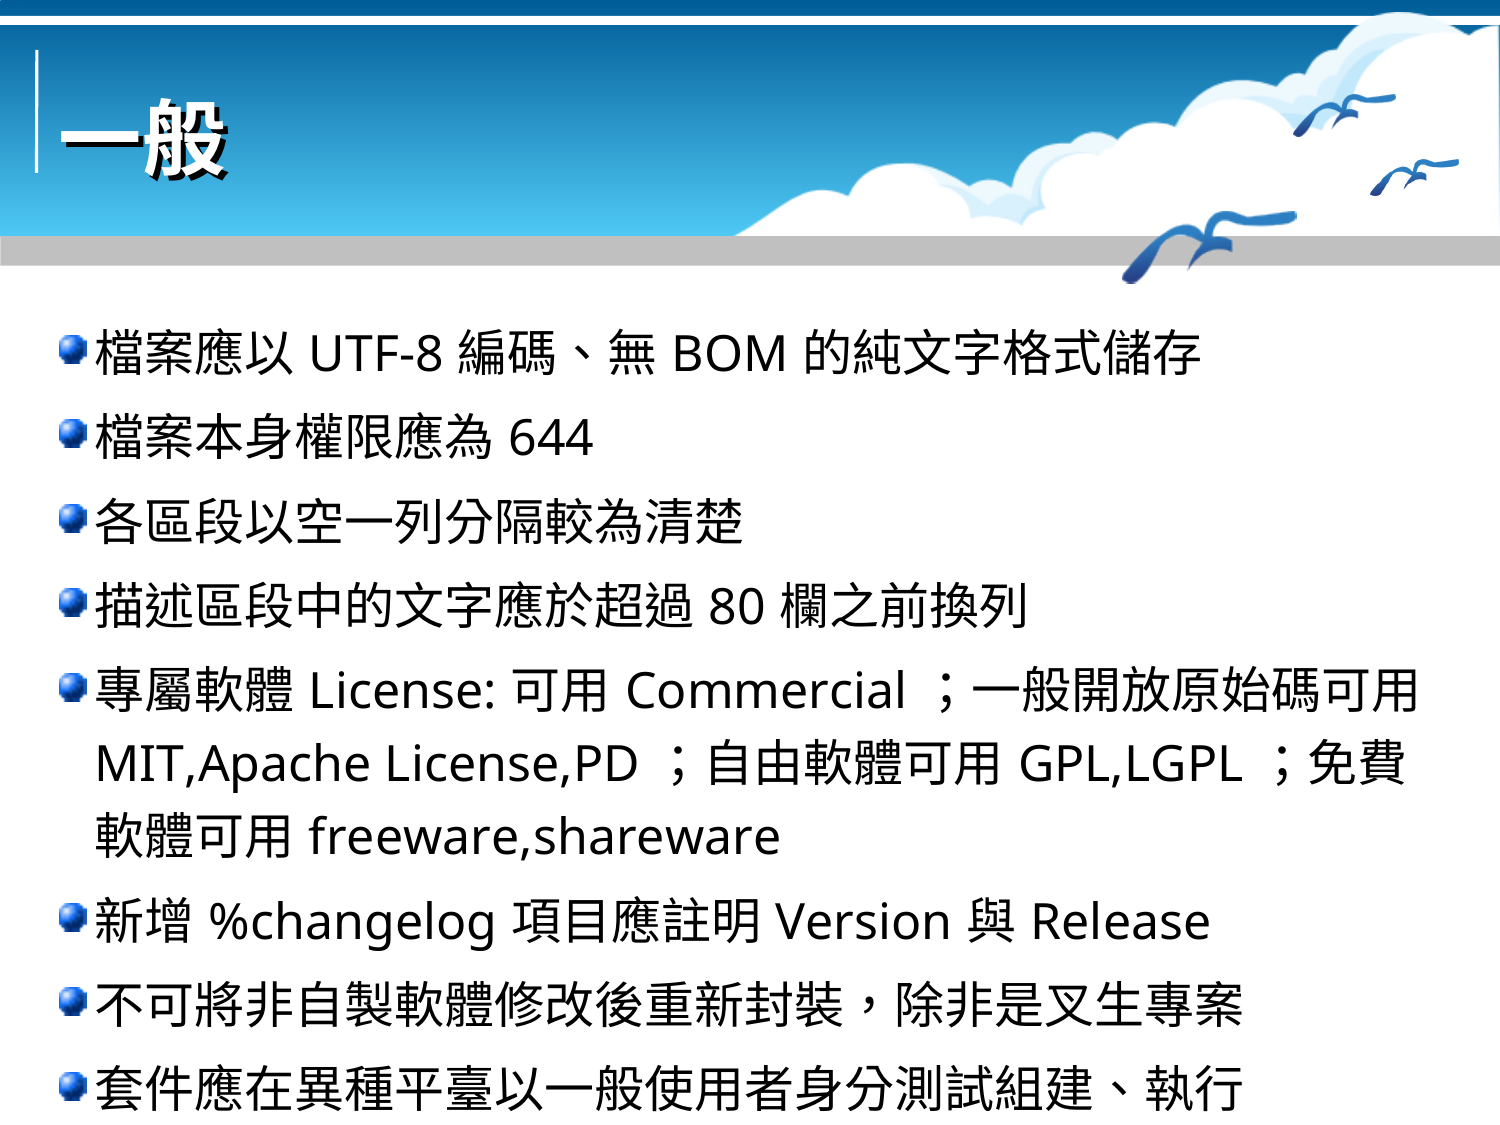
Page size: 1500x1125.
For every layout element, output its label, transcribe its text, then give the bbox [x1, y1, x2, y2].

title 一般 [59, 86, 1465, 186]
list 檔案應以UTF-8編碼、無BOM的純文字格式儲存 檔案本身權限應為644 各區段以空一列分隔較為清楚 描述區段中的文字應於超過80欄之前換列 專屬軟體License:可用Commercial；一般開放原始碼可用MIT,Apache License,PD；自由軟體可用GPL,LGPL；免費軟體可用freeware,shareware 新增%changelog項目應註明Version與Release 不可將非自製軟體修改後重新封裝，除非是叉生專案 套件應在異種平臺以一般使用者身分測試組建、執行 [59, 312, 1447, 1123]
picture [730, 12, 1500, 284]
